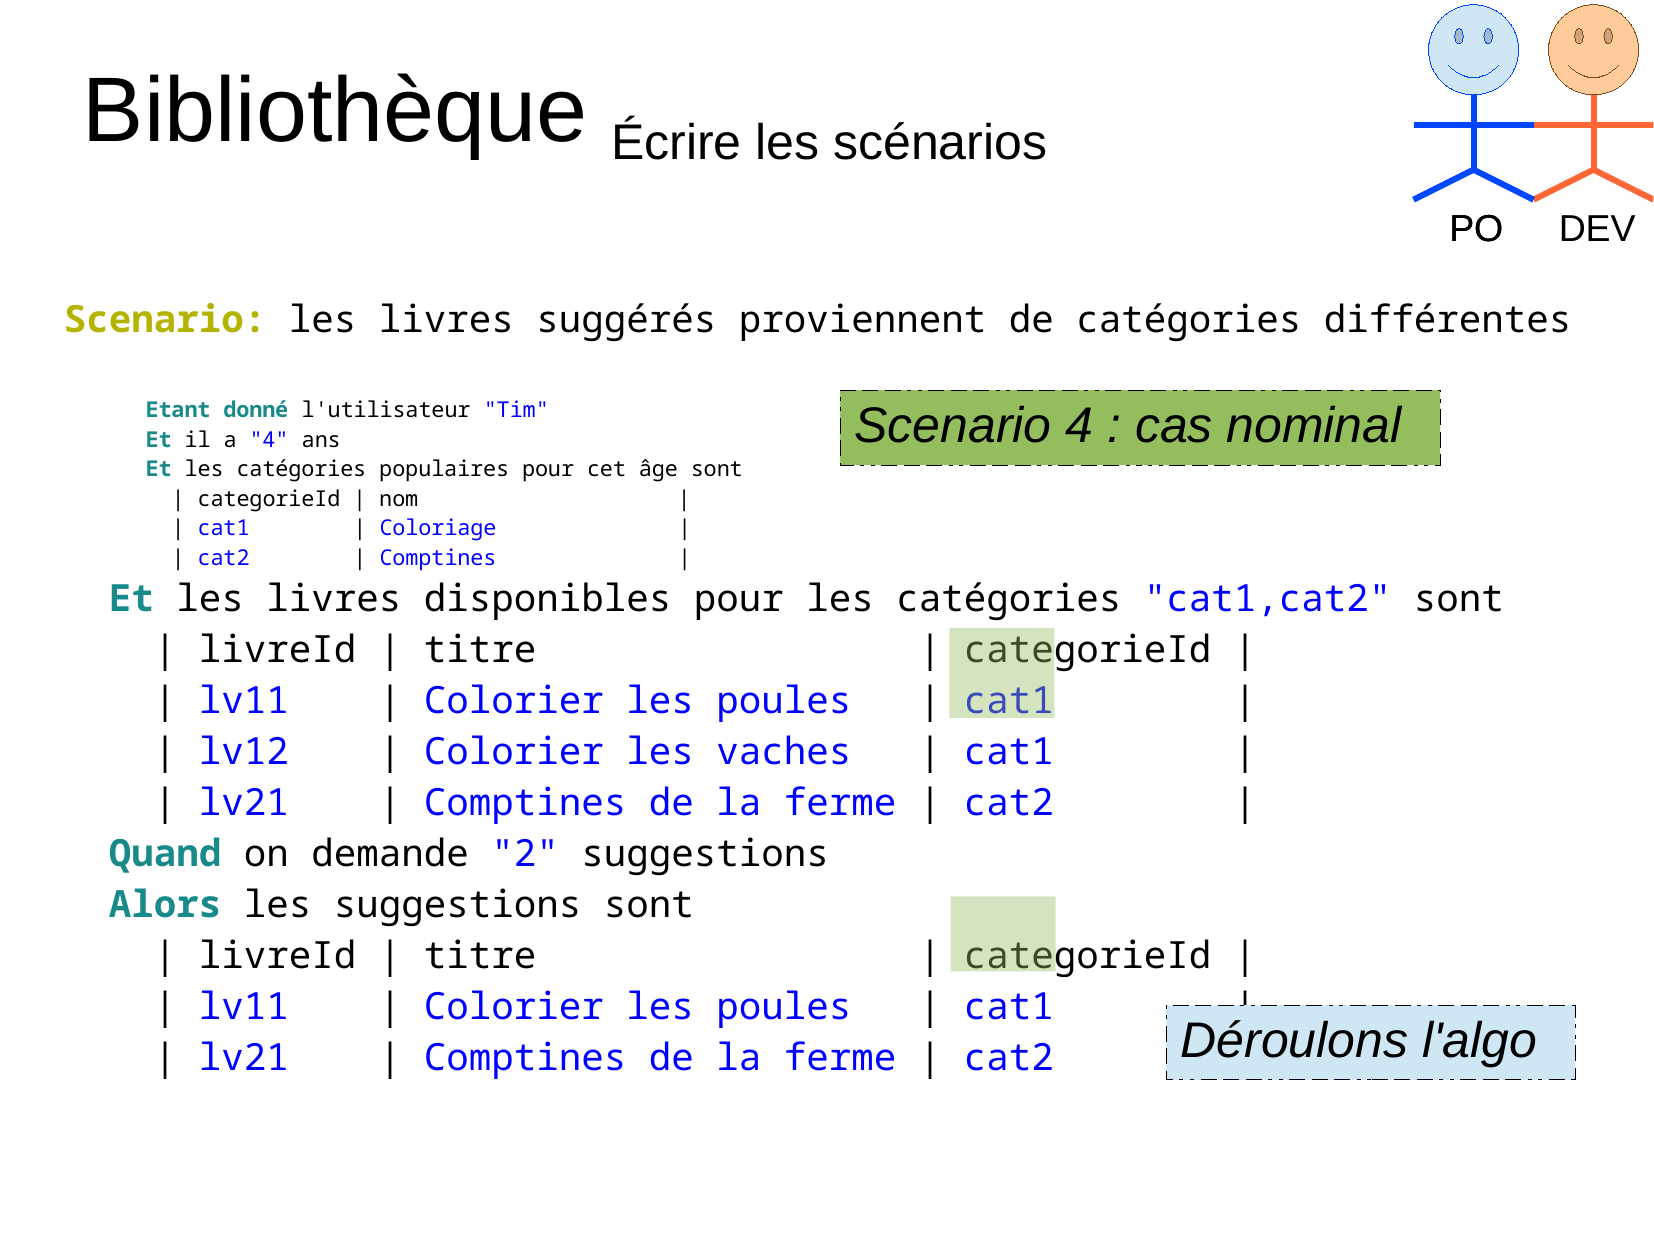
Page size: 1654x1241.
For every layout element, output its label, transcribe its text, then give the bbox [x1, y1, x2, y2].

text_box Écrire les scénarios [596, 106, 1063, 178]
text_box Scenario 4 : cas nominal [840, 390, 1441, 466]
text_box Scenario: les livres suggérés proviennent de catégories différentes Etant donné l'utilisateur "Tim" Et il a "4" ans Et les catégories populaires pour cet âge sont | categorieId | nom | | cat1 | Coloriage | | cat2 | Comptines | Et les livres disponibles pour les catégories "cat1,cat2" sont | livreId | titre | categorieId | | lv11 | Colorier les poules | cat1 | | lv12 | Colorier les vaches | cat1 | | lv21 | Comptines de la ferme | cat2 | Quand on demande "2" suggestions Alors les suggestions sont | livreId | titre | categorieId | | lv11 | Colorier les poules | cat1 | | lv21 | Comptines de la ferme | cat2 | [3, 285, 1587, 1111]
text_box [950, 896, 1056, 972]
text_box [1571, 4, 1639, 95]
title Bibliothèque [82, 5, 1571, 213]
text_box Déroulons l'algo [1166, 1005, 1576, 1080]
text_box [949, 627, 1055, 718]
text_box DEV [1534, 199, 1654, 257]
text_box PO [1413, 213, 1534, 257]
